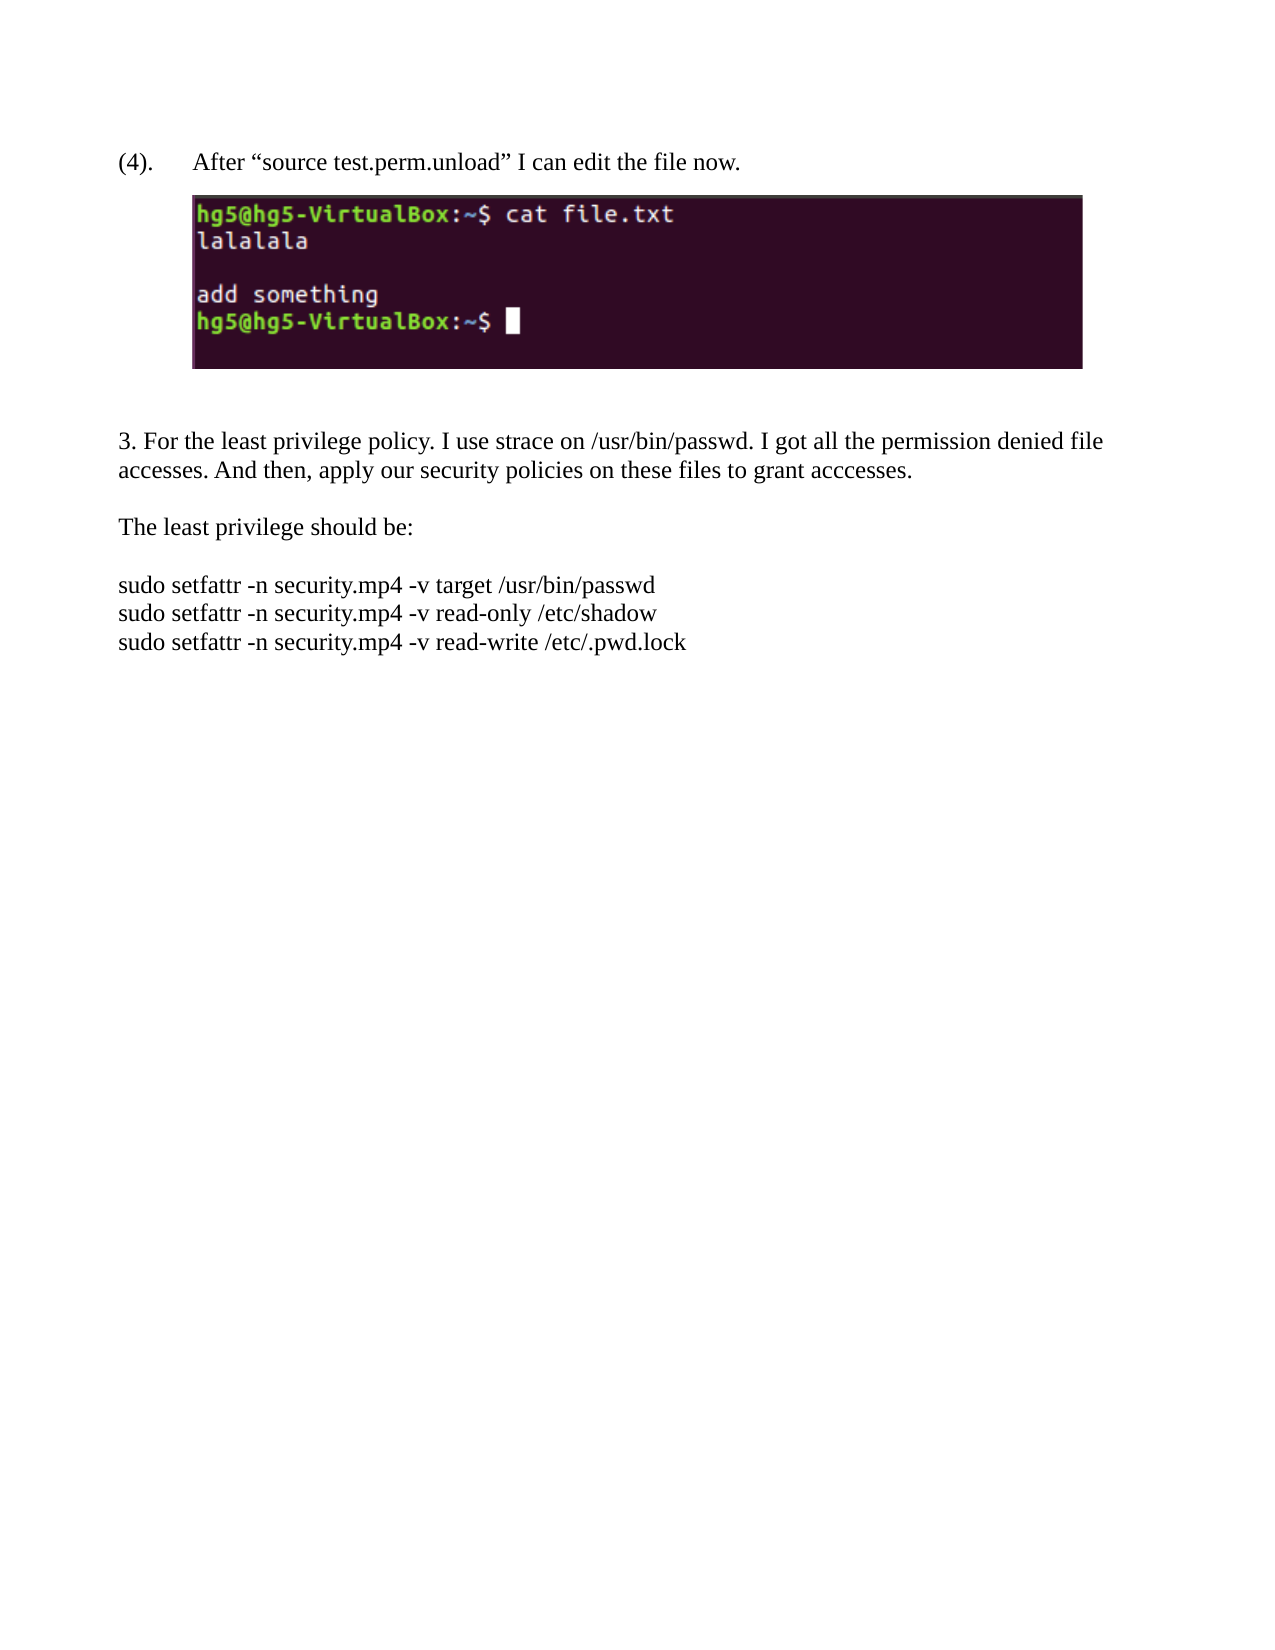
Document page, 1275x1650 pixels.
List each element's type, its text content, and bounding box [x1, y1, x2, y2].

text sudo setfattr -n security.mp4 -v target /usr/bin/passwd [118, 570, 1157, 598]
picture [192, 195, 1083, 369]
text sudo setfattr -n security.mp4 -v read-write /etc/.pwd.lock [118, 627, 1157, 656]
text The least privilege should be: [118, 512, 1157, 541]
text 3. For the least privilege policy. I use strace on /usr/bin/passwd. I got all the permission denied file accesses. And then, apply our security policies on these files to grant acccesses. [118, 426, 1157, 483]
text sudo setfattr -n security.mp4 -v read-only /etc/shadow [118, 598, 1157, 627]
text (4). After “source test.perm.unload” I can edit the file now. [118, 147, 1157, 176]
